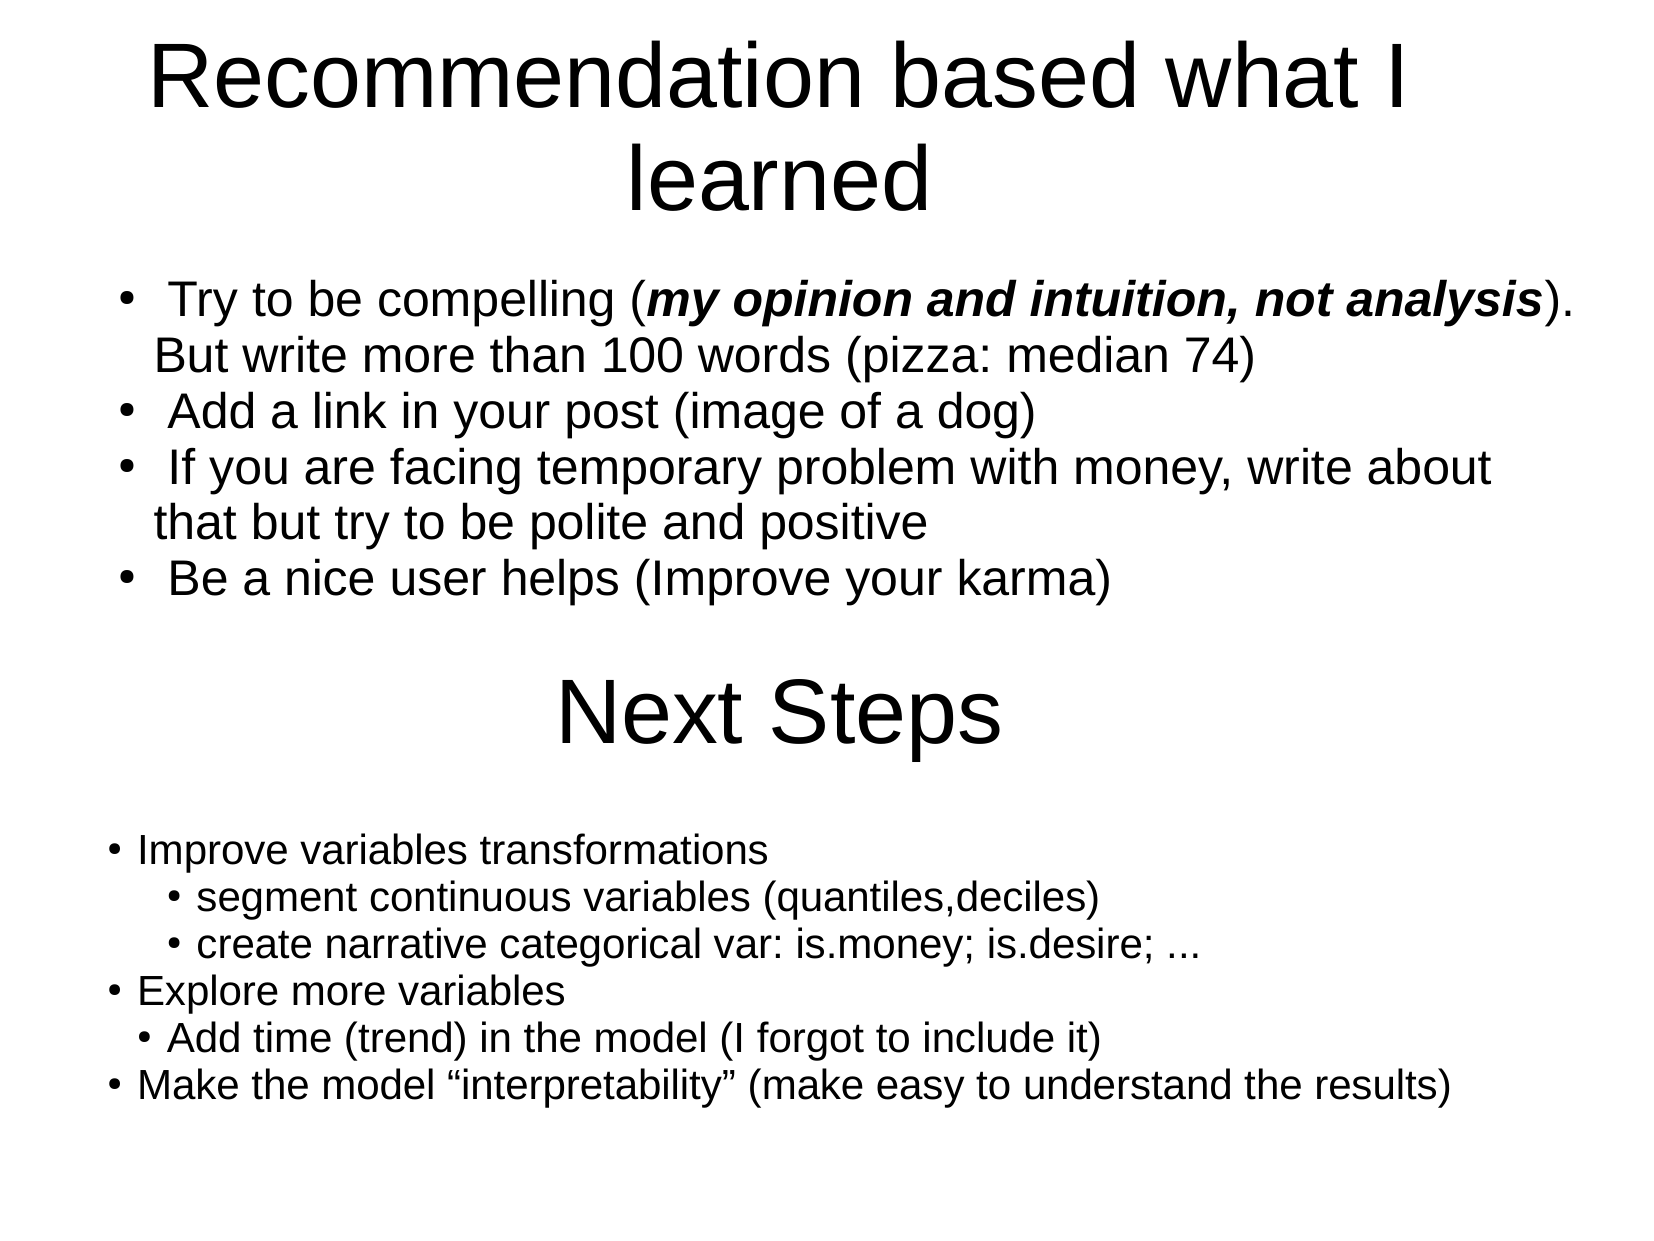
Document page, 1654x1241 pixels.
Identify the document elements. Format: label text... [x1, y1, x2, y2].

title Next Steps [35, 607, 1524, 815]
text_box Improve variables transformations segment continuous variables (quantiles,deciles) create narrative categorical var: is.money; is.desire; ... Explore more variables Add time (trend) in the model (I forgot to include it) Make the model “interpretability” (make easy to understand the results) [0, 826, 1590, 1111]
text_box Try to be compelling (my opinion and intuition, not analysis). But write more than 100 words (pizza: median 74) Add a link in your post (image of a dog) If you are facing temporary problem with money, write about that but try to be polite and positive Be a nice user helps (Improve your karma) [0, 271, 1578, 615]
title Recommendation based what I learned [35, 23, 1524, 231]
